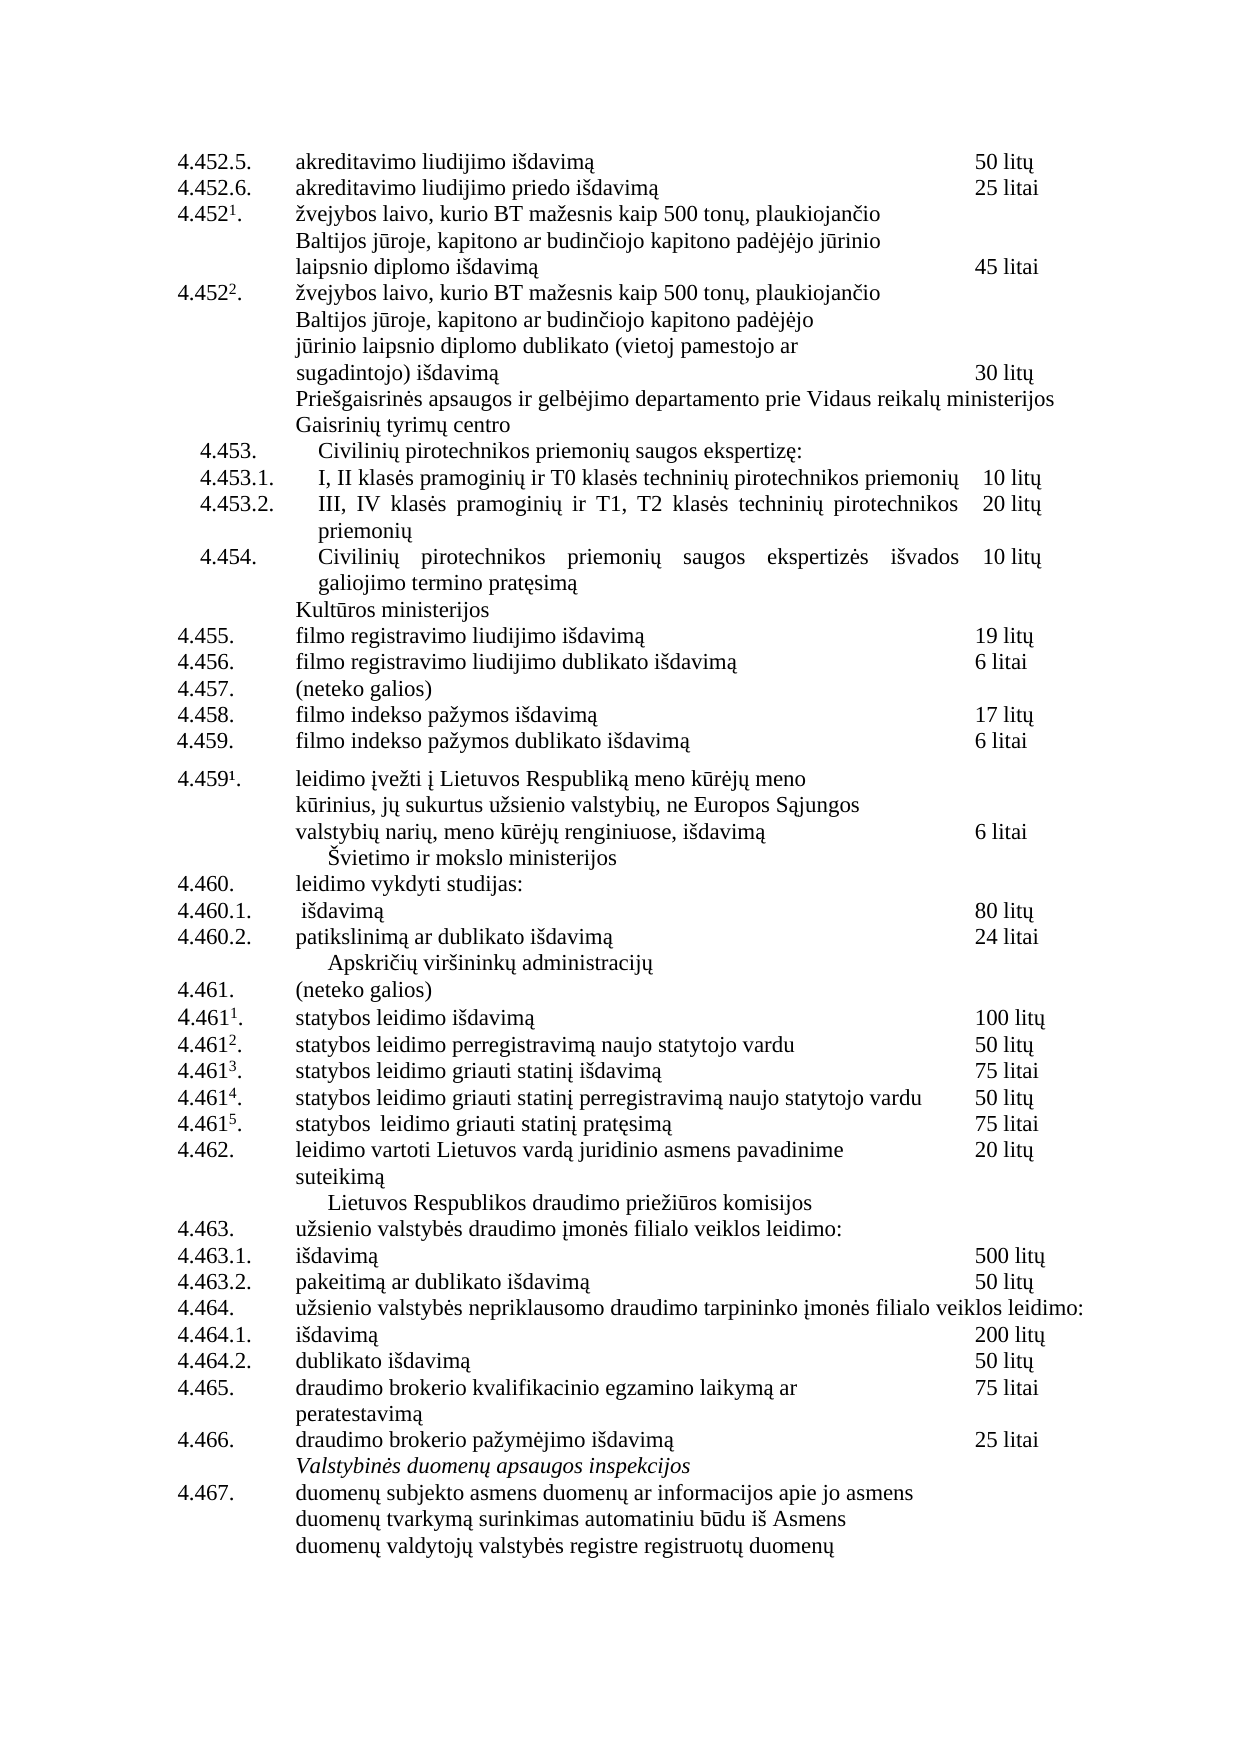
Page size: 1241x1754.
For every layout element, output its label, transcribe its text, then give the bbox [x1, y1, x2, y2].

text Gaisrinių tyrimų centro [177, 411, 1122, 438]
text 4.464.2. dublikato išdavimą 50 litų [177, 1347, 1122, 1373]
table_header 4.453. [189, 438, 307, 464]
table_cell I, II klasės pramoginių ir T0 klasės techninių pirotechnikos priemonių [307, 464, 971, 490]
table_cell 4.453.1. [189, 464, 307, 490]
text jūrinio laipsnio diplomo dublikato (vietoj pamestojo ar [177, 332, 1122, 358]
text kūrinius, jų sukurtus užsienio valstybių, ne Europos Sąjungos [177, 791, 1122, 818]
text Baltijos jūroje, kapitono ar budinčiojo kapitono padėjėjo jūrinio [177, 227, 1122, 253]
text 4.459¹. leidimo įvežti į Lietuvos Respubliką meno kūrėjų meno [177, 754, 1122, 791]
text valstybių narių, meno kūrėjų renginiuose, išdavimą 6 litai [177, 818, 1122, 844]
text 4.4611. statybos leidimo išdavimą 100 litų [177, 1002, 1122, 1031]
text 4.461. (neteko galios) [177, 976, 1122, 1002]
text 4.4521. žvejybos laivo, kurio BT mažesnis kaip 500 tonų, plaukiojančio [177, 200, 1122, 227]
text 4.466. draudimo brokerio pažymėjimo išdavimą 25 litai [177, 1426, 1122, 1453]
text 4.455. filmo registravimo liudijimo išdavimą 19 litų [177, 622, 1122, 648]
text 4.4522. žvejybos laivo, kurio BT mažesnis kaip 500 tonų, plaukiojančio [177, 279, 1122, 306]
text suteikimą [177, 1163, 1122, 1189]
text 4.460. leidimo vykdyti studijas: [177, 870, 1122, 897]
table_cell 4.454. [189, 543, 307, 596]
text 4.464.1. išdavimą 200 litų [177, 1321, 1122, 1347]
text 4.463. užsienio valstybės draudimo įmonės filialo veiklos leidimo: [177, 1215, 1122, 1242]
table_cell Civilinių pirotechnikos priemonių saugos ekspertizės išvados galiojimo termino pratęsimą [307, 543, 971, 596]
text 4.465. draudimo brokerio kvalifikacinio egzamino laikymą ar 75 litai [177, 1373, 1122, 1400]
text 4.456. filmo registravimo liudijimo dublikato išdavimą 6 litai [177, 648, 1122, 675]
text peratestavimą [177, 1400, 1122, 1426]
text sugadintojo) išdavimą 30 litų [296, 358, 1122, 385]
table_cell 10 litų [971, 543, 1144, 596]
text 4.4613. statybos leidimo griauti statinį išdavimą 75 litai [177, 1057, 1122, 1084]
text 4.459. filmo indekso pažymos dublikato išdavimą 6 litai [177, 727, 1122, 754]
text 4.4612. statybos leidimo perregistravimą naujo statytojo vardu 50 litų [177, 1031, 1122, 1057]
text 4.463.1. išdavimą 500 litų [177, 1242, 1122, 1268]
text Apskričių viršininkų administracijų [252, 949, 1122, 976]
text Švietimo ir mokslo ministerijos [252, 844, 1122, 870]
text 4.4614. statybos leidimo griauti statinį perregistravimą naujo statytojo vardu 50 litų [177, 1084, 1122, 1110]
text Valstybinės duomenų apsaugos inspekcijos [177, 1453, 916, 1479]
table_cell 4.453.2. [189, 490, 307, 543]
text 4.458. filmo indekso pažymos išdavimą 17 litų [177, 701, 1122, 727]
text 4.462. leidimo vartoti Lietuvos vardą juridinio asmens pavadinime 20 litų [177, 1136, 1122, 1163]
text Lietuvos Respublikos draudimo priežiūros komisijos [252, 1189, 1122, 1215]
table_cell 20 litų [971, 490, 1144, 543]
table_header Civilinių pirotechnikos priemonių saugos ekspertizę: [307, 438, 971, 464]
table_header [971, 438, 1144, 464]
text 4.460.1. išdavimą 80 litų [177, 897, 1122, 923]
text laipsnio diplomo išdavimą 45 litai [177, 253, 1122, 279]
text 4.464. užsienio valstybės nepriklausomo draudimo tarpininko įmonės filialo veiklos leidimo: [177, 1294, 1122, 1321]
text Priešgaisrinės apsaugos ir gelbėjimo departamento prie Vidaus reikalų ministerijos [177, 385, 1122, 411]
text 4.4615. statybos leidimo griauti statinį pratęsimą 75 litai [177, 1110, 1122, 1136]
text Baltijos jūroje, kapitono ar budinčiojo kapitono padėjėjo [177, 306, 1122, 332]
table_cell III, IV klasės pramoginių ir T1, T2 klasės techninių pirotechnikos priemonių [307, 490, 971, 543]
text Kultūros ministerijos [177, 596, 1122, 622]
text 4.463.2. pakeitimą ar dublikato išdavimą 50 litų [177, 1268, 1122, 1294]
table_cell 10 litų [971, 464, 1144, 490]
text 4.457. (neteko galios) [177, 675, 1122, 701]
text 4.467. duomenų subjekto asmens duomenų ar informacijos apie jo asmens duomenų tvarkymą surinkimas automatiniu būdu iš Asmens duomenų valdytojų valstybės registre registruotų duomenų [177, 1479, 916, 1558]
text 4.452.5. akreditavimo liudijimo išdavimą 50 litų [177, 148, 1122, 174]
text 4.452.6. akreditavimo liudijimo priedo išdavimą 25 litai [177, 174, 1122, 200]
text 4.460.2. patikslinimą ar dublikato išdavimą 24 litai [177, 923, 1122, 949]
